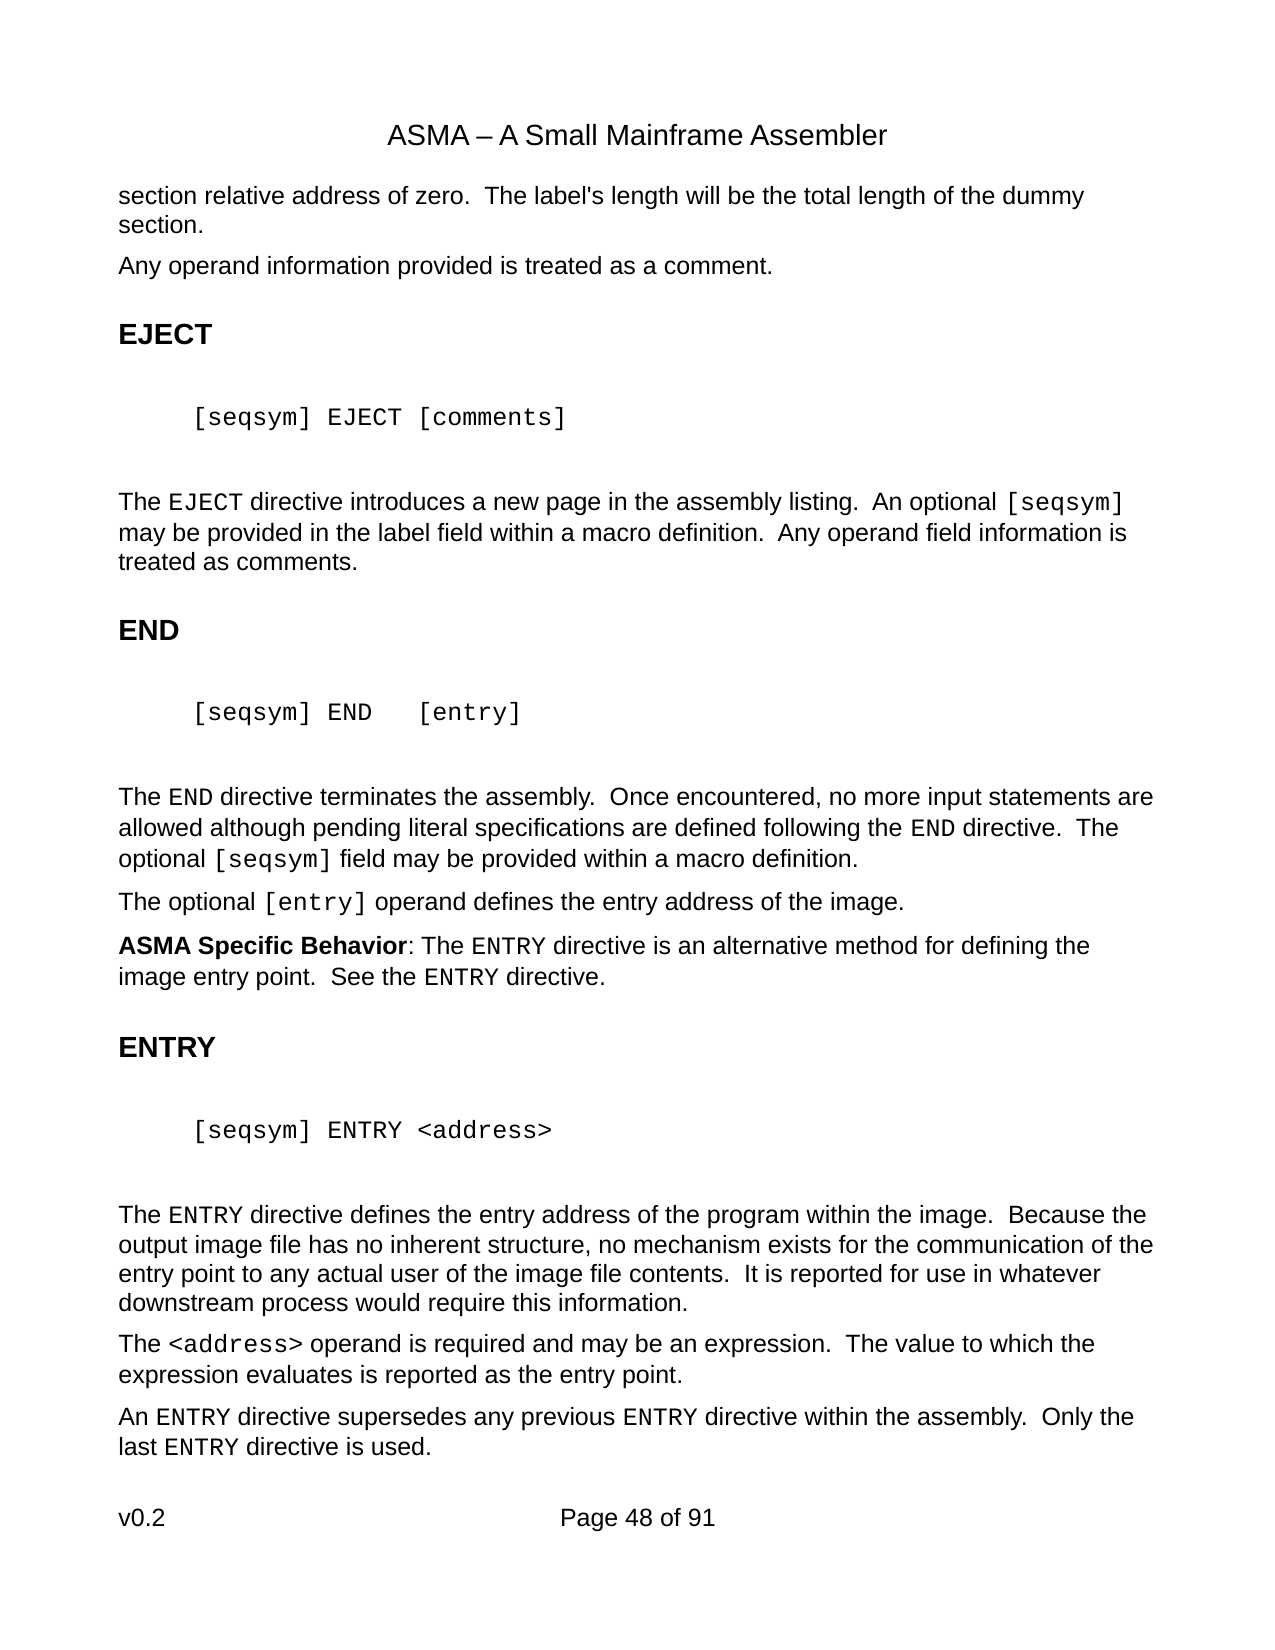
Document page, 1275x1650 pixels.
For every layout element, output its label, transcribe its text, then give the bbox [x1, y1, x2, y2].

text The END directive terminates the assembly. Once encountered, no more input statements are allowed although pending literal specifications are defined following the END directive. The optional [seqsym] field may be provided within a macro definition. [118, 782, 1157, 875]
subtitle END [118, 613, 1157, 646]
text section relative address of zero. The label's length will be the total length of the dummy section. [118, 181, 1157, 239]
text Any operand information provided is treated as a comment. [118, 251, 1157, 280]
text An ENTRY directive supersedes any previous ENTRY directive within the assembly. Only the last ENTRY directive is used. [118, 1401, 1157, 1463]
text The ENTRY directive defines the entry address of the program within the image. Because the output image file has no inherent structure, no mechanism exists for the communication of the entry point to any actual user of the image file contents. It is reported for use in whatever downstream process would require this information. [118, 1199, 1157, 1317]
text [seqsym] ENTRY <address> [192, 1117, 1157, 1146]
text The <address> operand is required and may be an expression. The value to which the expression evaluates is reported as the entry point. [118, 1329, 1157, 1389]
text [seqsym] END [entry] [192, 700, 1157, 728]
text ASMA Specific Behavior: The ENTRY directive is an alternative method for defining the image entry point. See the ENTRY directive. [118, 931, 1157, 993]
text [seqsym] EJECT [comments] [192, 405, 1157, 433]
text The optional [entry] operand defines the entry address of the image. [118, 887, 1157, 918]
subtitle EJECT [118, 317, 1157, 351]
subtitle ENTRY [118, 1030, 1157, 1064]
text The EJECT directive introduces a new page in the assembly listing. An optional [seqsym] may be provided in the label field within a macro definition. Any operand field information is treated as comments. [118, 487, 1157, 575]
